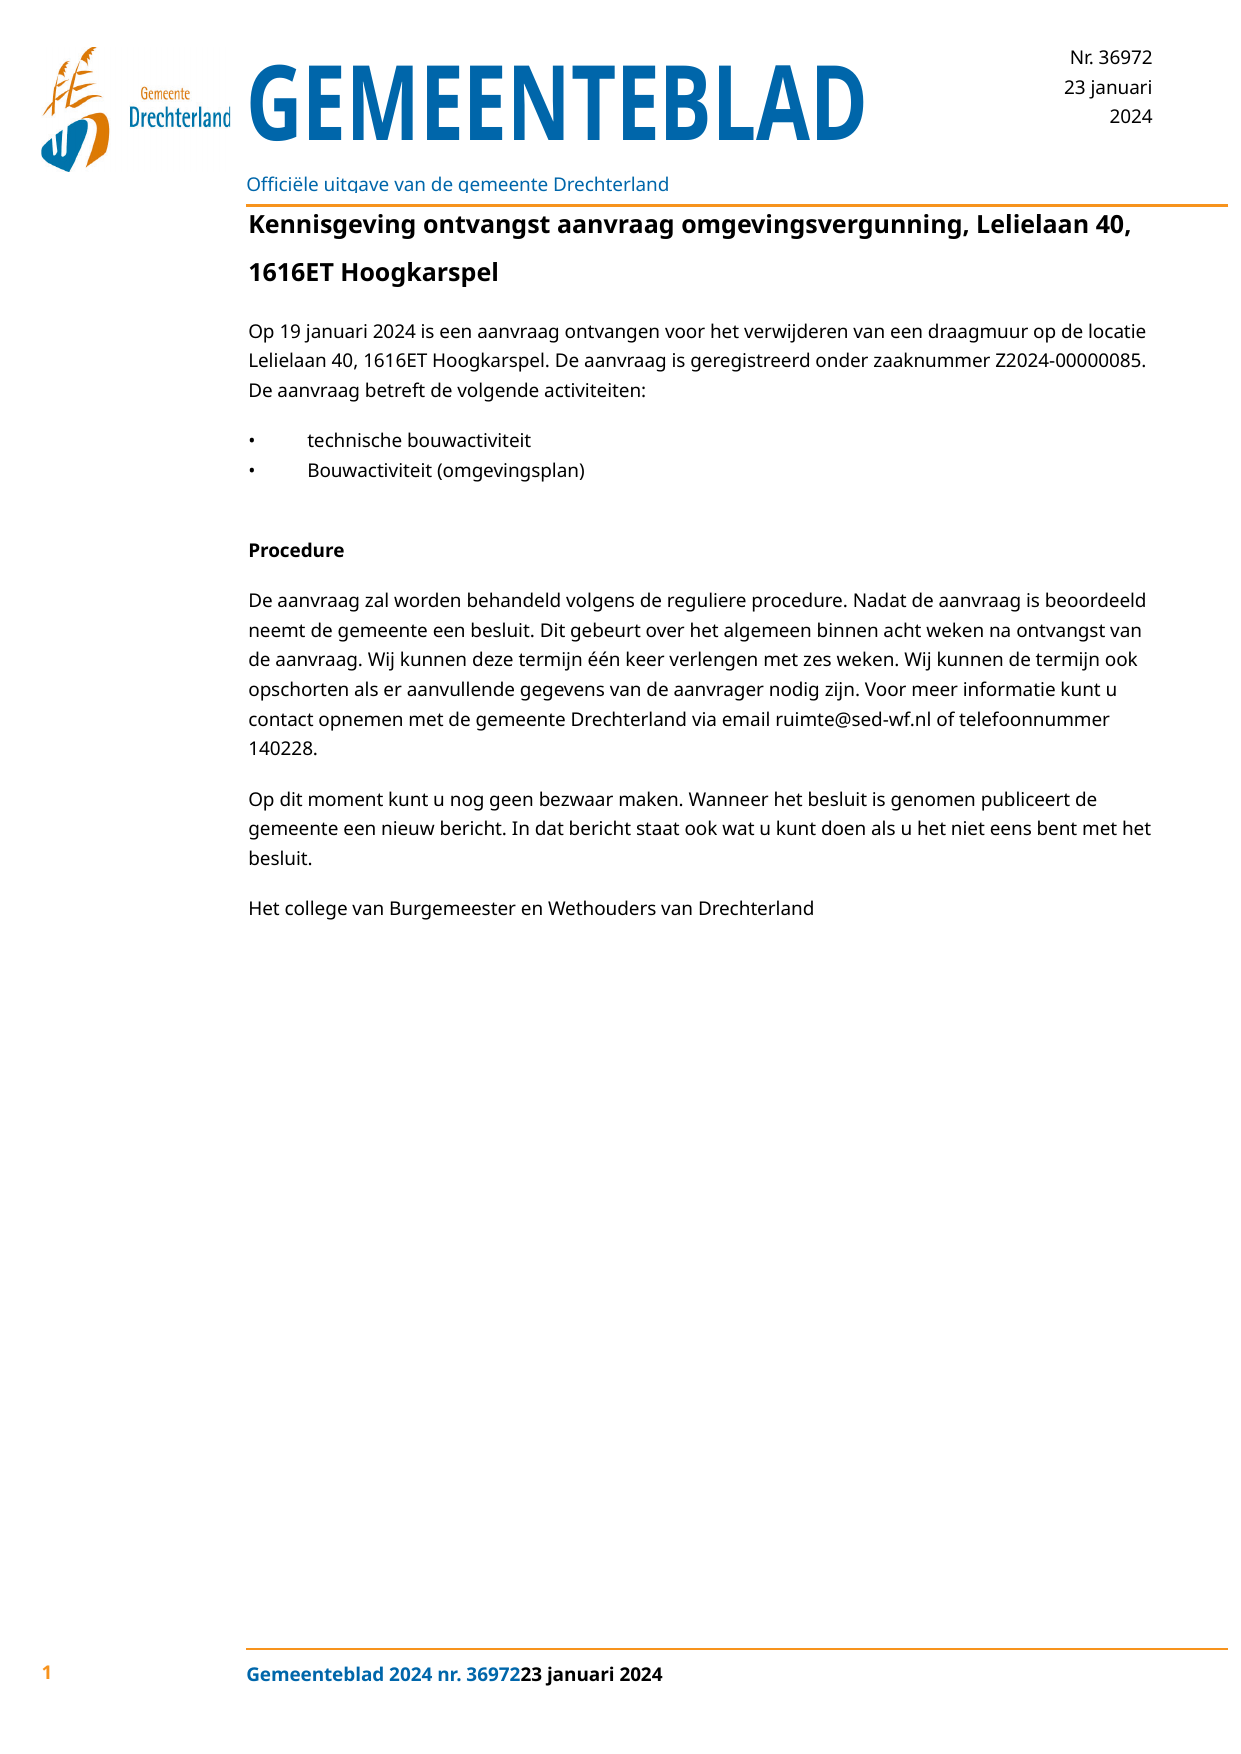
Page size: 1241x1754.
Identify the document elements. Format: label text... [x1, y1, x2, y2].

text Op 19 januari 2024 is een aanvraag ontvangen voor het verwijderen van een draagmuur op de locatie Lelielaan 40, 1616ET Hoogkarspel. De aanvraag is geregistreerd onder zaaknummer Z2024-00000085. De aanvraag betreft de volgende activiteiten: [248, 318, 1152, 403]
picture [41, 47, 231, 172]
list Bouwactiviteit (omgevingsplan) [248, 457, 1152, 483]
list technische bouwactiviteit [248, 427, 1152, 453]
text Het college van Burgemeester en Wethouders van Drechterland [248, 895, 1152, 921]
picture [41, 158, 64, 172]
text Kennisgeving ontvangst aanvraag omgevingsvergunning, Lelielaan 40, 1616ET Hoogkarspel [248, 207, 1152, 288]
text Procedure [248, 537, 1152, 563]
text De aanvraag zal worden behandeld volgens de reguliere procedure. Nadat de aanvraag is beoordeeld neemt de gemeente een besluit. Dit gebeurt over het algemeen binnen acht weken na ontvangst van de aanvraag. Wij kunnen deze termijn één keer verlengen met zes weken. Wij kunnen de termijn ook opschorten als er aanvullende gegevens van de aanvrager nodig zijn. Voor meer informatie kunt u contact opnemen met de gemeente Drechterland via email ruimte@sed-wf.nl of telefoonnummer 140228. [248, 587, 1152, 761]
text Op dit moment kunt u nog geen bezwaar maken. Wanneer het besluit is genomen publiceert de gemeente een nieuw bericht. In dat bericht staat ook wat u kunt doen als u het niet eens bent met het besluit. [248, 786, 1152, 871]
picture [226, 115, 231, 124]
